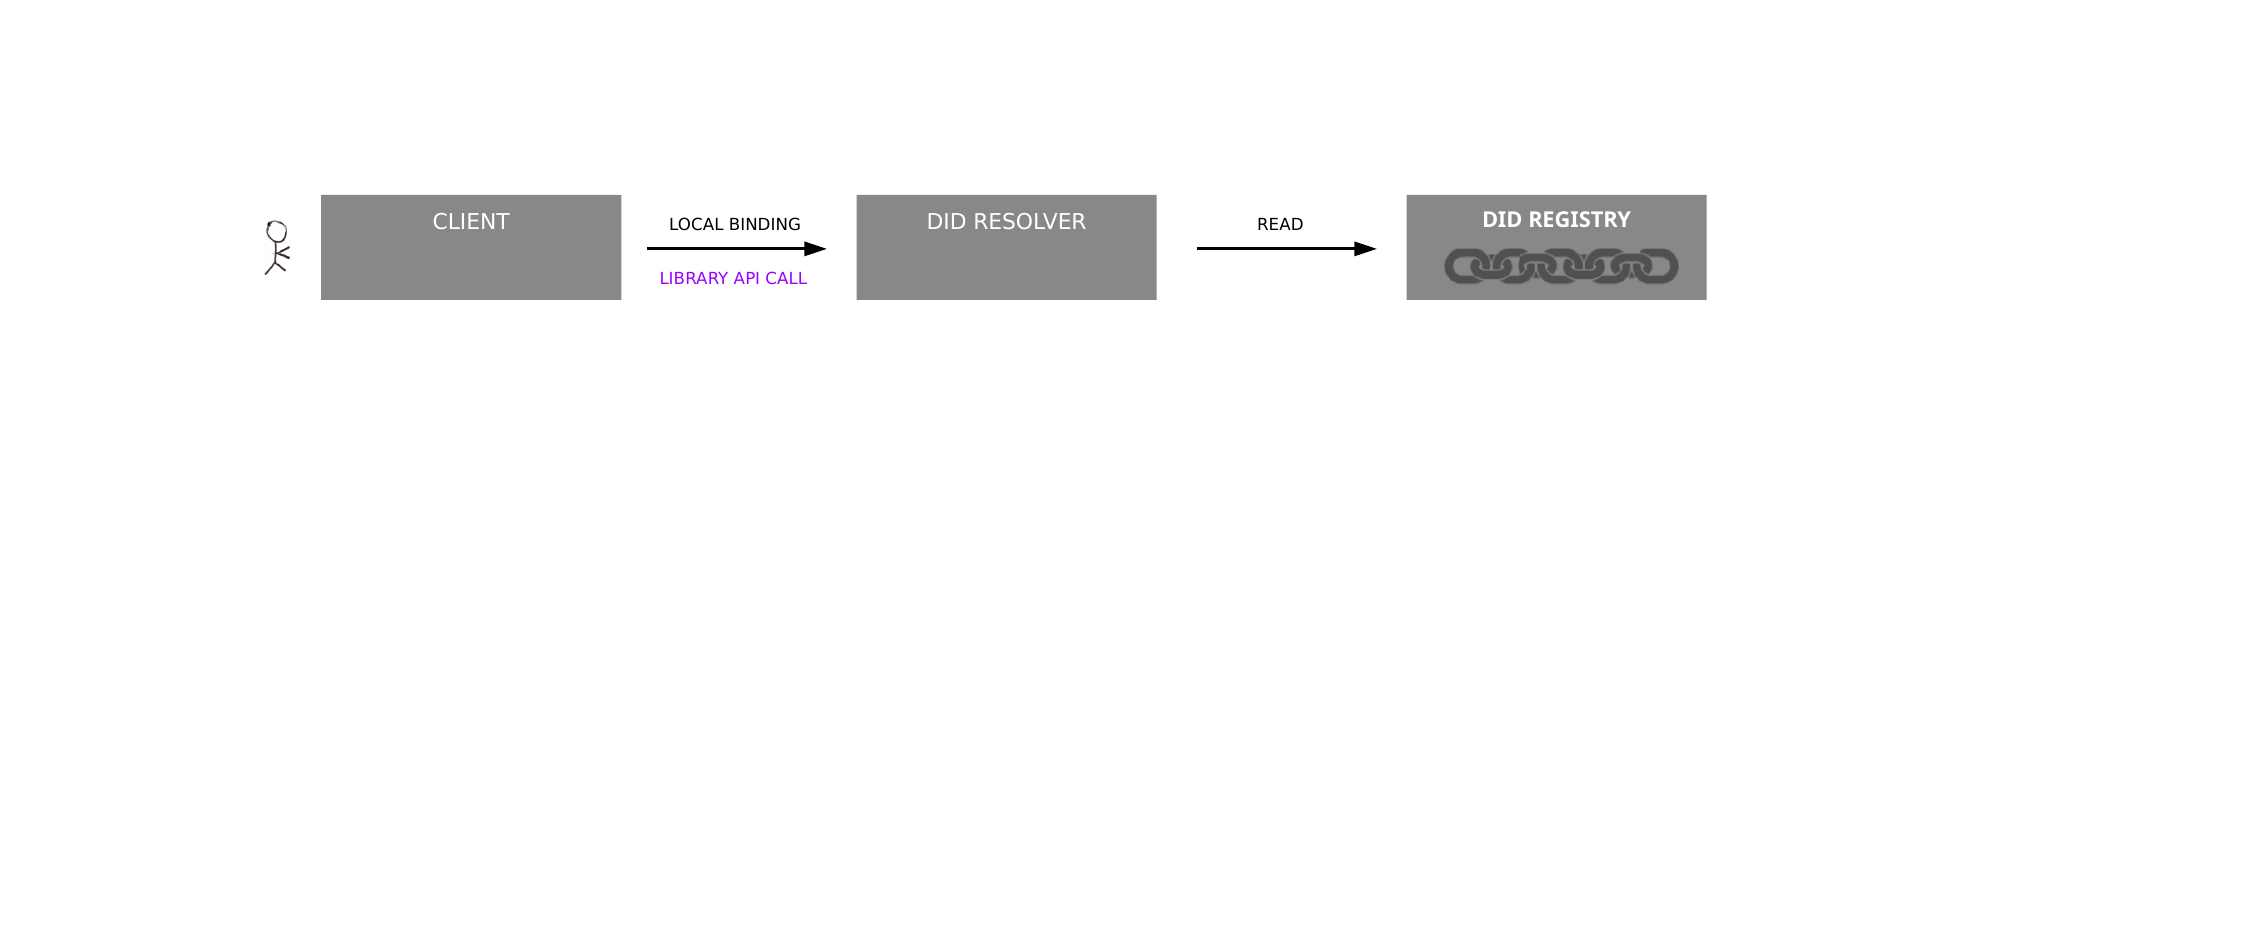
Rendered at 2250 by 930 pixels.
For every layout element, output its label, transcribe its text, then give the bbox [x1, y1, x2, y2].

text_box DID REGISTRY [1406, 194, 1707, 300]
picture [1430, 238, 1689, 293]
text_box CLIENT [321, 194, 622, 300]
text_box DID RESOLVER [856, 194, 1157, 300]
text_box LIBRARY API CALL [644, 261, 823, 309]
text_box READ [1242, 208, 1421, 255]
text_box LOCAL BINDING [654, 208, 820, 255]
picture [260, 217, 294, 278]
